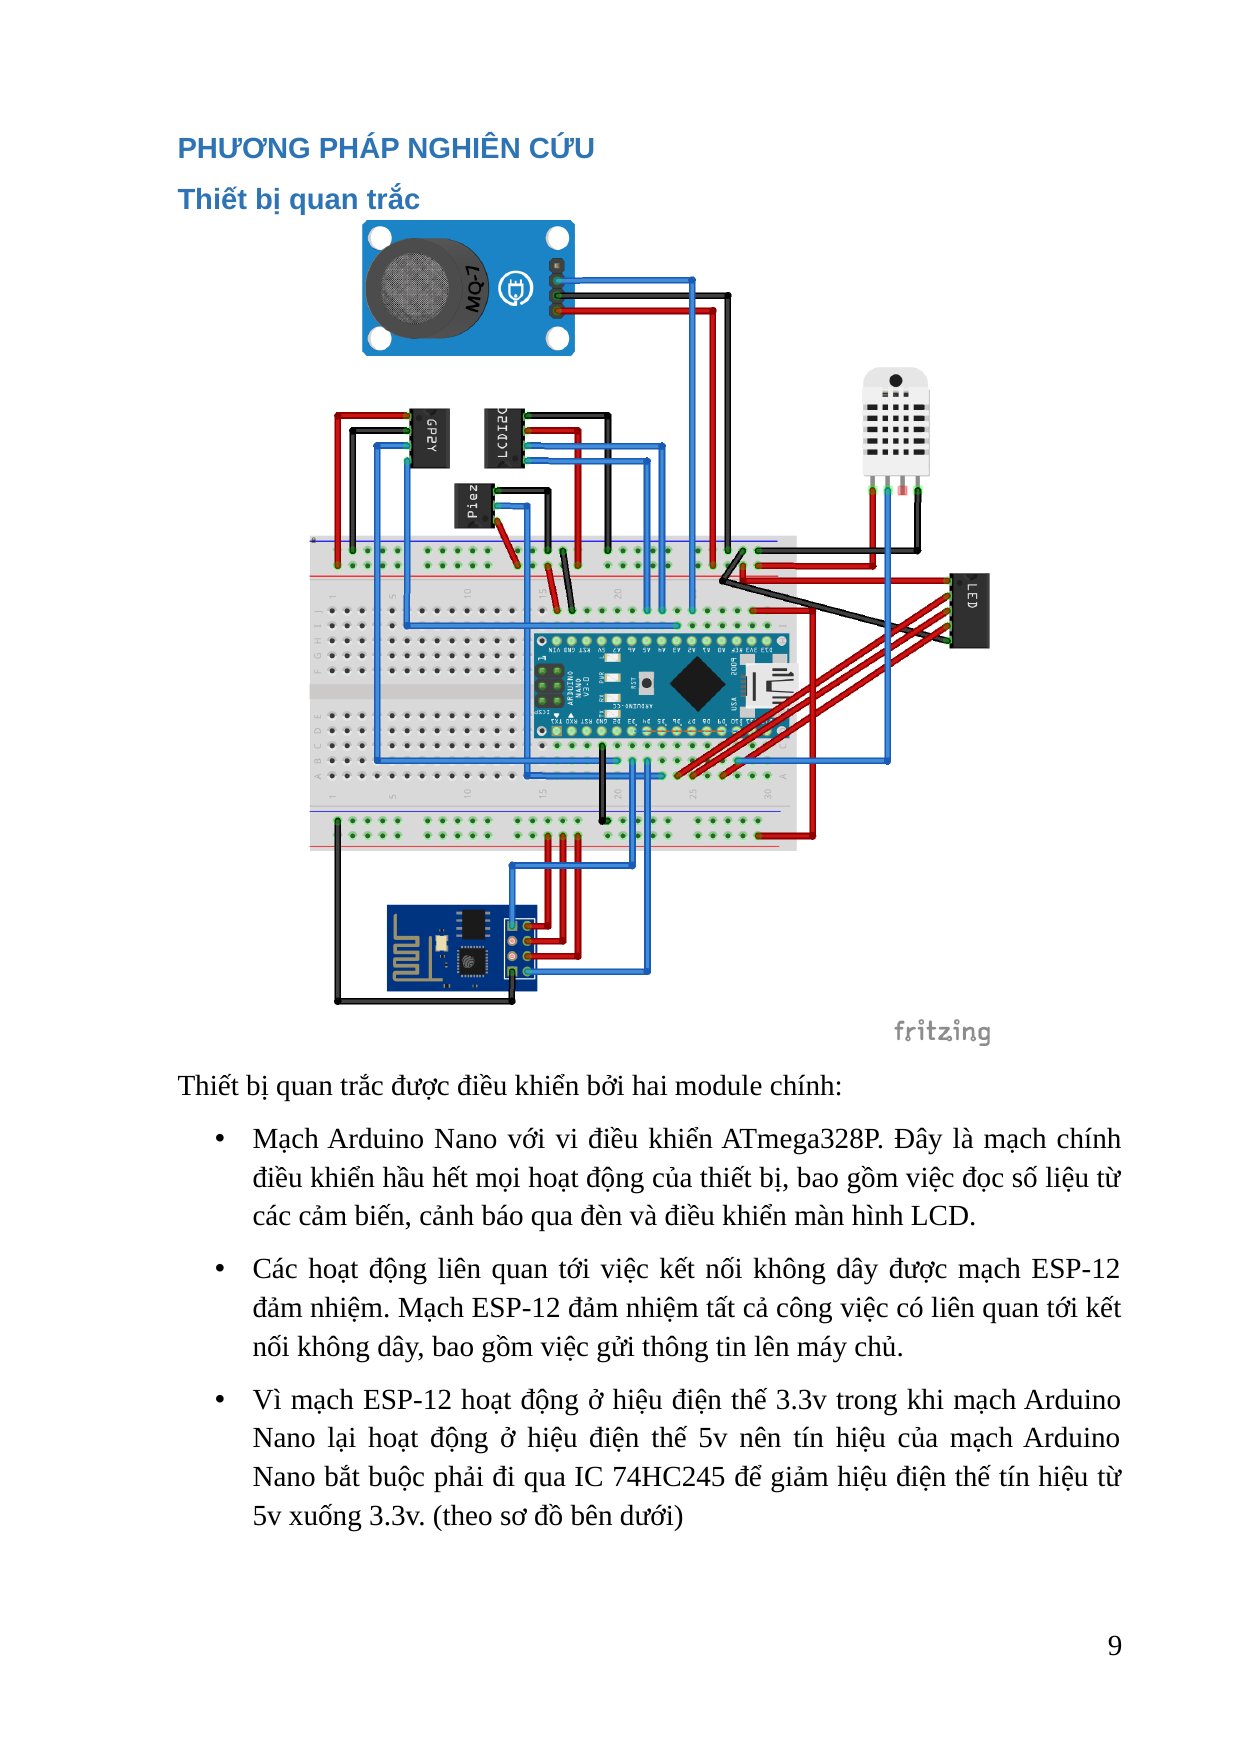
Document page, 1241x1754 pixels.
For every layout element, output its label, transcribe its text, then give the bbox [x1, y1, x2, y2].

subtitle PHƯƠNG PHÁP NGHIÊN CỨU [177, 131, 1122, 164]
list Mạch Arduino Nano với vi điều khiển ATmega328P. Đây là mạch chính điều khiển hầu hết mọi hoạt động của thiết bị, bao gồm việc đọc số liệu từ các cảm biến, cảnh báo qua đèn và điều khiển màn hình LCD. [215, 1121, 1122, 1232]
text Thiết bị quan trắc được điều khiển bởi hai module chính: [177, 1068, 1122, 1102]
subtitle Thiết bị quan trắc [177, 182, 1122, 215]
list Vì mạch ESP-12 hoạt động ở hiệu điện thế 3.3v trong khi mạch Arduino Nano lại hoạt động ở hiệu điện thế 5v nên tín hiệu của mạch Arduino Nano bắt buộc phải đi qua IC 74HC245 để giảm hiệu điện thế tín hiệu từ 5v xuống 3.3v. (theo sơ đồ bên dưới) [215, 1382, 1122, 1531]
picture [309, 220, 990, 1046]
list Các hoạt động liên quan tới việc kết nối không dây được mạch ESP-12 đảm nhiệm. Mạch ESP-12 đảm nhiệm tất cả công việc có liên quan tới kết nối không dây, bao gồm việc gửi thông tin lên máy chủ. [215, 1252, 1122, 1362]
